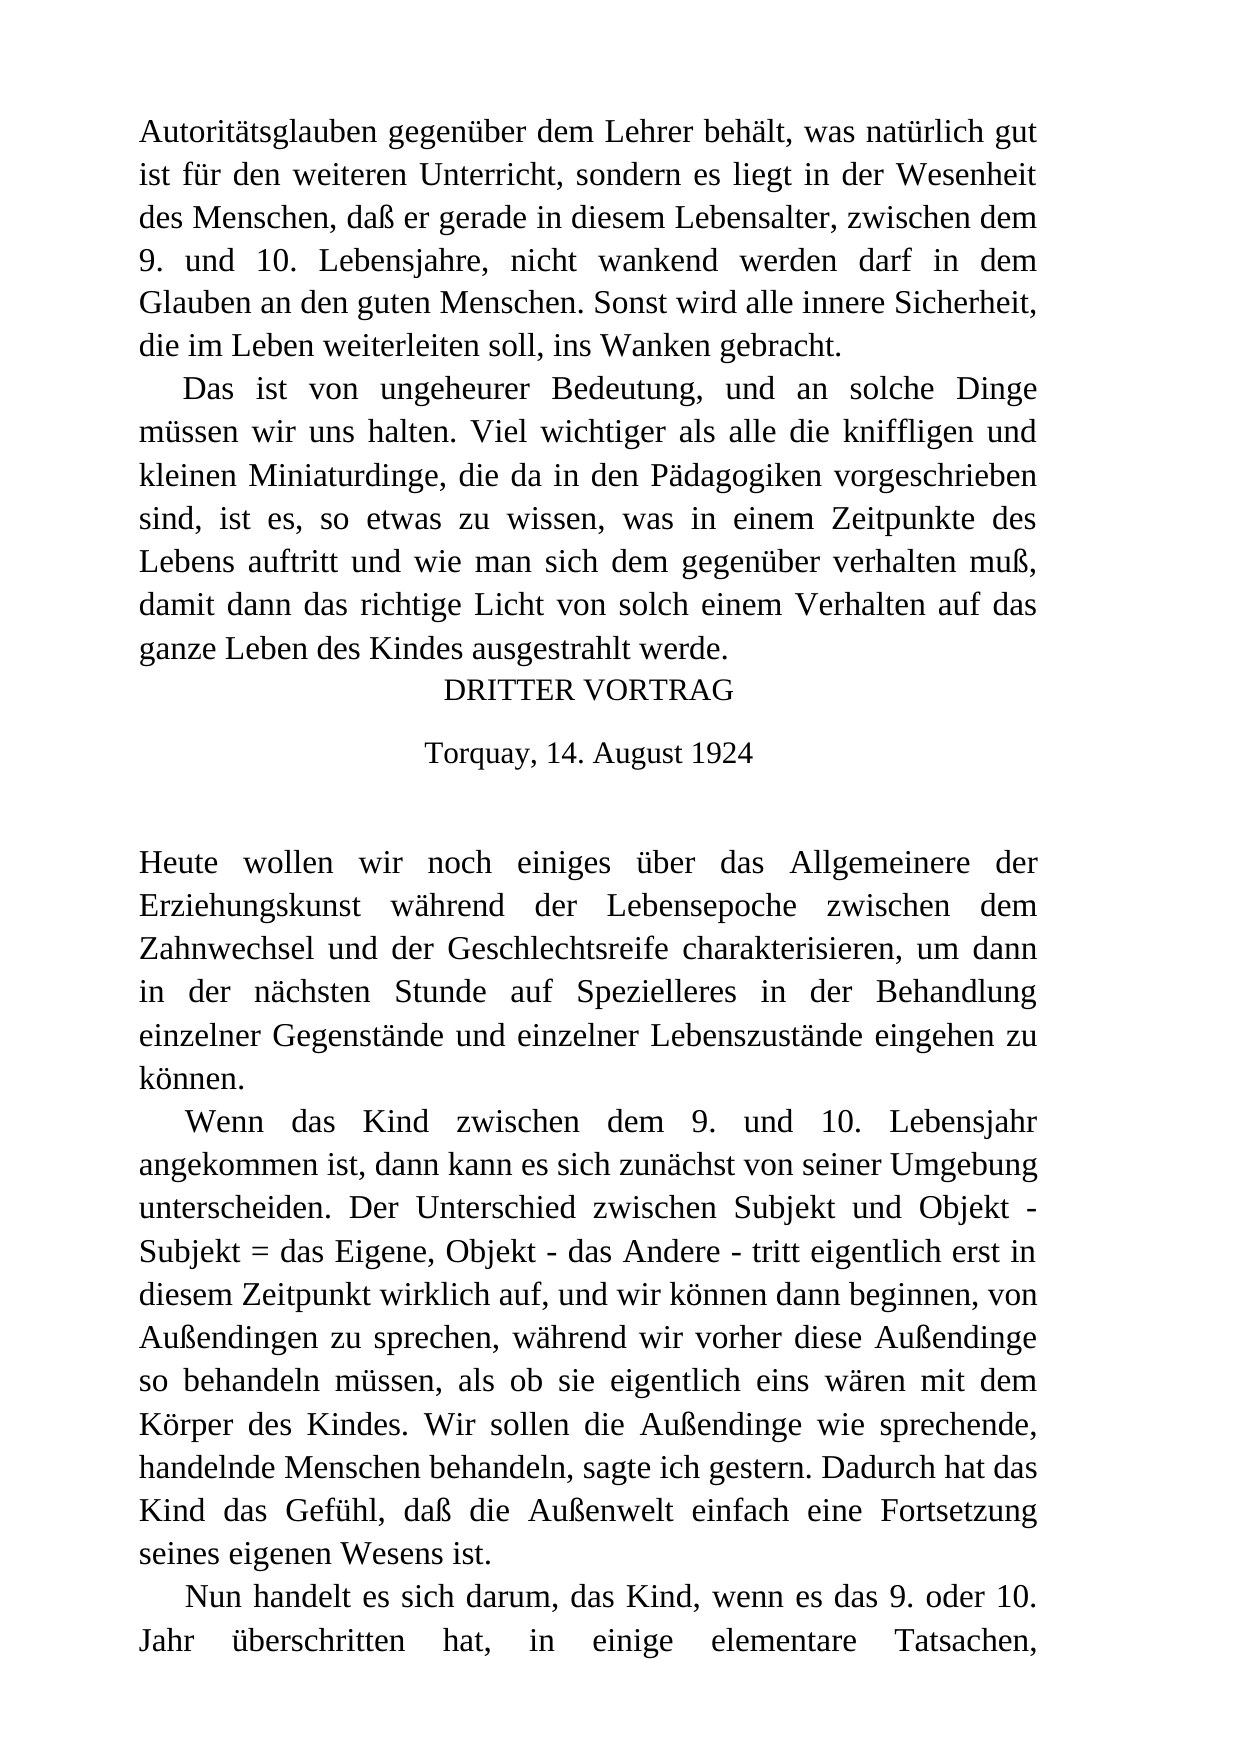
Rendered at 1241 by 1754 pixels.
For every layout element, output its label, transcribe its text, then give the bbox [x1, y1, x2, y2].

text Autoritätsglauben gegenüber dem Lehrer behält, was natürlich gut ist für den weiteren Unterricht, sondern es liegt in der Wesenheit des Menschen, daß er gerade in diesem Lebensalter, zwischen dem 9. und 10. Lebensjahre, nicht wankend werden darf in dem Glauben an den guten Menschen. Sonst wird alle innere Sicherheit, die im Leben weiterleiten soll, ins Wanken gebracht. [139, 111, 1038, 364]
text Heute wollen wir noch einiges über das Allgemeinere der Erziehungskunst während der Lebensepoche zwischen dem Zahnwechsel und der Geschlechtsreife charakterisieren, um dann in der nächsten Stunde auf Spezielleres in der Behandlung einzelner Gegenstände und einzelner Lebenszustände eingehen zu können. [139, 842, 1038, 1096]
text Das ist von ungeheurer Bedeutung, und an solche Dinge müssen wir uns halten. Viel wichtiger als alle die kniffligen und kleinen Miniaturdinge, die da in den Pädagogiken vorgeschrieben sind, ist es, so etwas zu wissen, was in einem Zeitpunkte des Lebens auftritt und wie man sich dem gegenüber verhalten muß, damit dann das richtige Licht von solch einem Verhalten auf das ganze Leben des Kindes ausgestrahlt werde. [139, 368, 1038, 666]
text Torquay, 14. August 1924 [139, 734, 1038, 770]
text DRITTER VORTRAG [139, 671, 1038, 707]
text Wenn das Kind zwischen dem 9. und 10. Lebensjahr angekommen ist, dann kann es sich zunächst von seiner Umgebung unterscheiden. Der Unterschied zwischen Subjekt und Objekt - Subjekt = das Eigene, Objekt - das Andere - tritt eigentlich erst in diesem Zeitpunkt wirklich auf, und wir können dann beginnen, von Außendingen zu sprechen, während wir vorher diese Außendinge so behandeln müssen, als ob sie eigentlich eins wären mit dem Körper des Kindes. Wir sollen die Außendinge wie sprechende, handelnde Menschen behandeln, sagte ich gestern. Dadurch hat das Kind das Gefühl, daß die Außenwelt einfach eine Fortsetzung seines eigenen Wesens ist. [139, 1101, 1038, 1572]
text Nun handelt es sich darum, das Kind, wenn es das 9. oder 10. Jahr überschritten hat, in einige elementare Tatsachen, [139, 1577, 1038, 1658]
